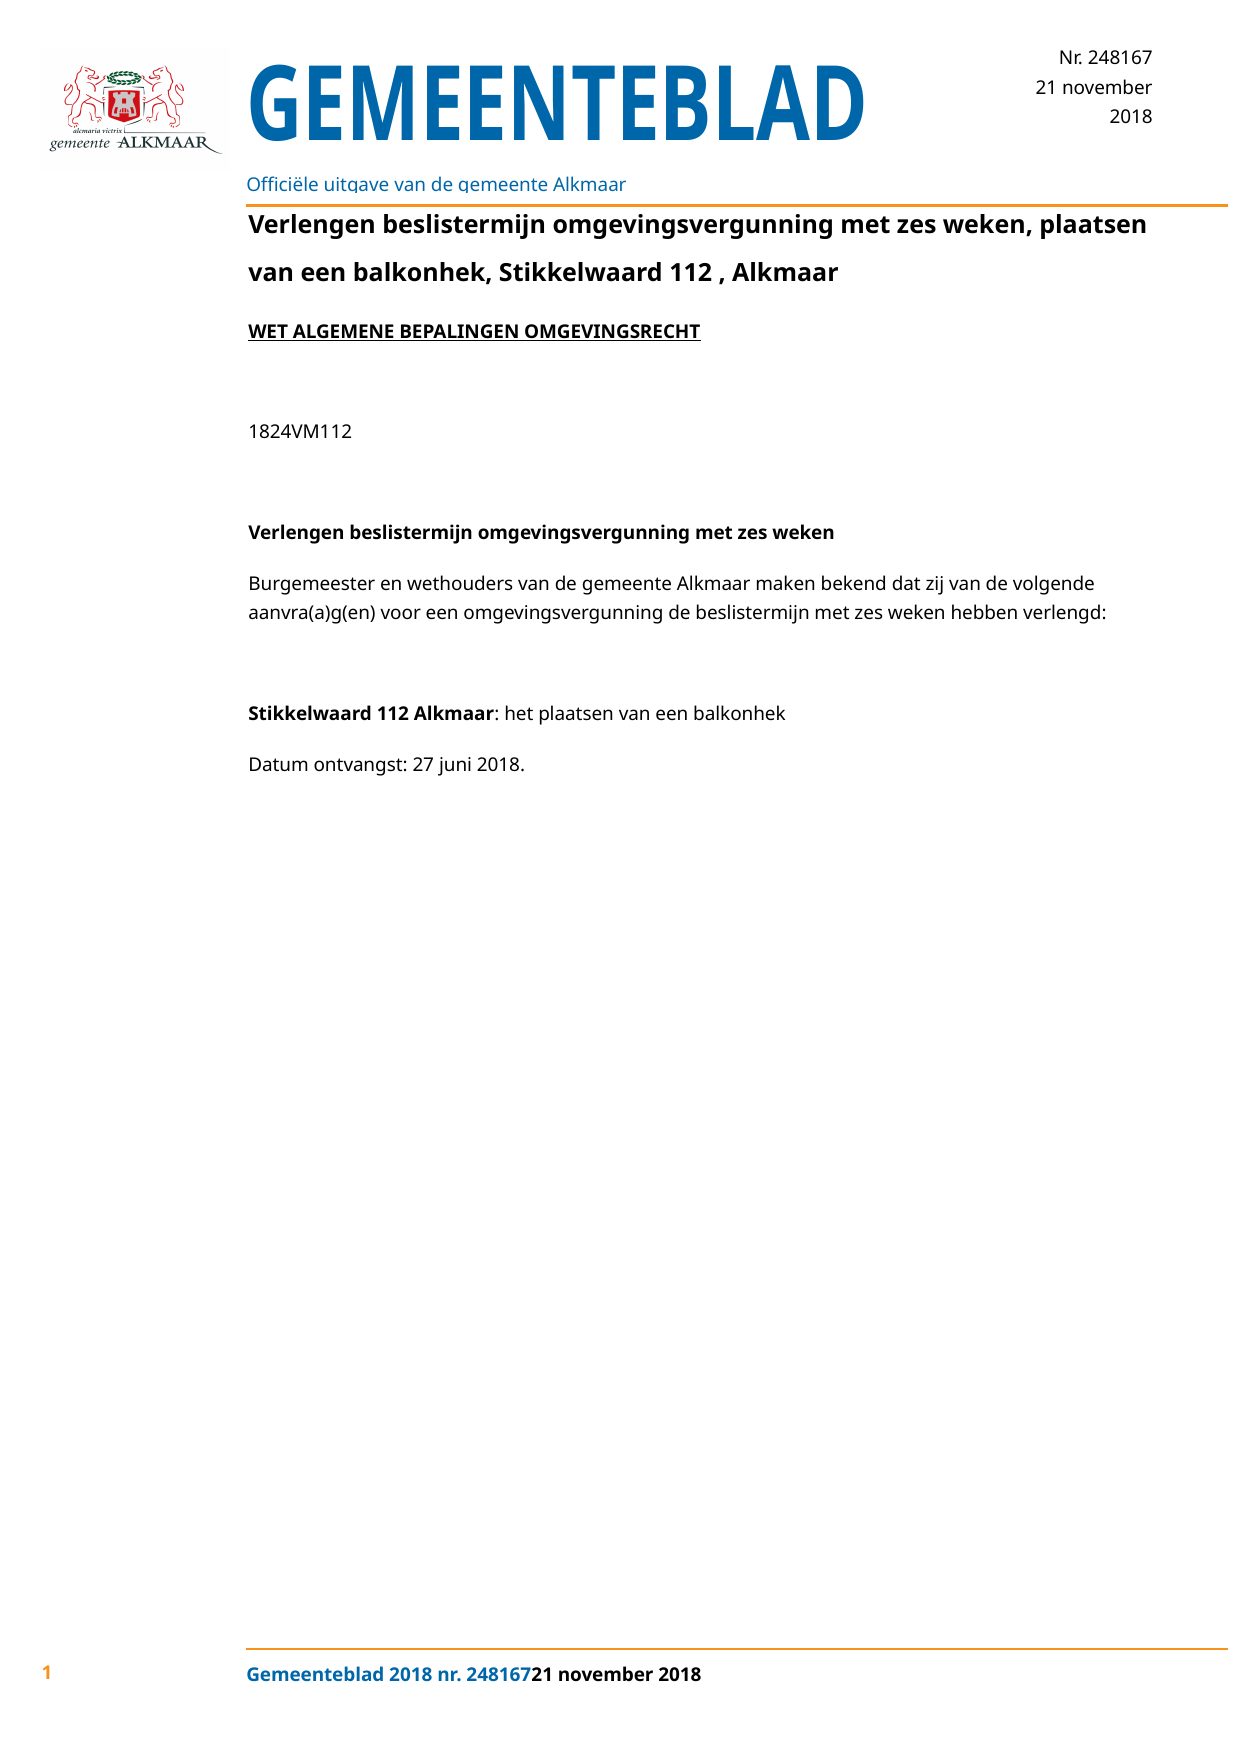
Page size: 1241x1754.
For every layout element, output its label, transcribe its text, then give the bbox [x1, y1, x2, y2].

text 1824VM112 [248, 419, 1152, 444]
picture [41, 47, 231, 172]
text WET ALGEMENE BEPALINGEN OMGEVINGSRECHT [248, 318, 1152, 344]
text Stikkelwaard 112 Alkmaar: het plaatsen van een balkonhek [248, 700, 1152, 726]
text Verlengen beslistermijn omgevingsvergunning met zes weken, plaatsen van een balkonhek, Stikkelwaard 112 , Alkmaar [248, 207, 1152, 288]
text Verlengen beslistermijn omgevingsvergunning met zes weken [248, 519, 1152, 545]
text Datum ontvangst: 27 juni 2018. [248, 751, 1152, 777]
text Burgemeester en wethouders van de gemeente Alkmaar maken bekend dat zij van de volgende aanvra(a)g(en) voor een omgevingsvergunning de beslistermijn met zes weken hebben verlengd: [248, 570, 1152, 625]
